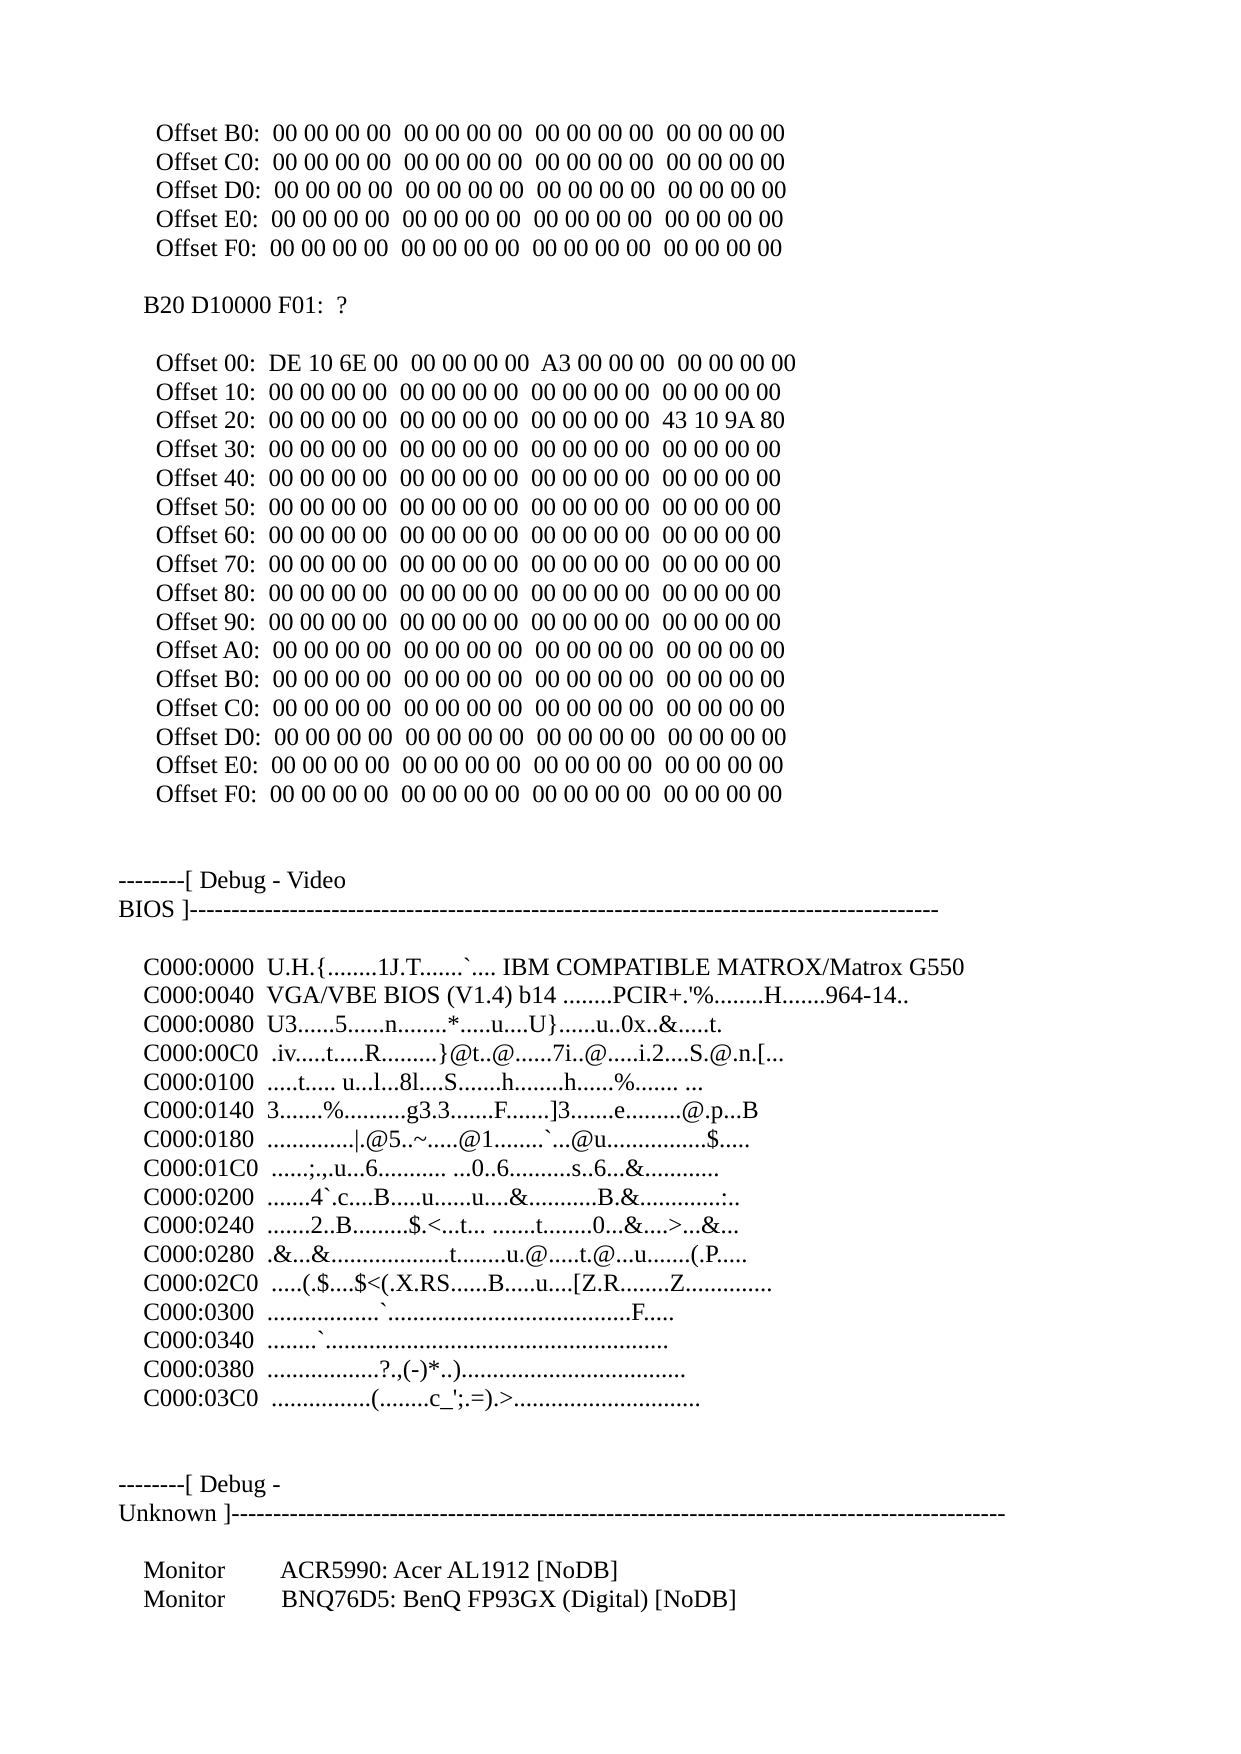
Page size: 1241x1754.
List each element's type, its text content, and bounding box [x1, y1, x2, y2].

text Offset D0: 00 00 00 00 00 00 00 00 00 00 00 00 00 00 00 00 [118, 722, 1122, 751]
text C000:0340 ........`....................................................... [118, 1326, 1122, 1354]
text Offset 50: 00 00 00 00 00 00 00 00 00 00 00 00 00 00 00 00 [118, 492, 1122, 521]
text Offset D0: 00 00 00 00 00 00 00 00 00 00 00 00 00 00 00 00 [118, 176, 1122, 204]
text C000:0000 U.H.{........1J.T.......`.... IBM COMPATIBLE MATROX/Matrox G550 [118, 952, 1122, 981]
text C000:0180 ..............|.@5..~.....@1........`...@u................$..... [118, 1124, 1122, 1153]
text Offset E0: 00 00 00 00 00 00 00 00 00 00 00 00 00 00 00 00 [118, 204, 1122, 233]
text C000:01C0 ......;.,.u...6........... ...0..6..........s..6...&............ [118, 1153, 1122, 1182]
text Offset 30: 00 00 00 00 00 00 00 00 00 00 00 00 00 00 00 00 [118, 434, 1122, 463]
text Monitor ACR5990: Acer AL1912 [NoDB] [118, 1556, 1122, 1584]
text B20 D10000 F01: ? [118, 291, 1122, 319]
text C000:00C0 .iv.....t.....R.........}@t..@......7i..@.....i.2....S.@.n.[... [118, 1038, 1122, 1067]
text Offset 90: 00 00 00 00 00 00 00 00 00 00 00 00 00 00 00 00 [118, 607, 1122, 636]
text Offset 80: 00 00 00 00 00 00 00 00 00 00 00 00 00 00 00 00 [118, 578, 1122, 607]
text C000:0300 ..................`.......................................F..... [118, 1297, 1122, 1326]
text Offset F0: 00 00 00 00 00 00 00 00 00 00 00 00 00 00 00 00 [118, 779, 1122, 808]
text C000:0380 ..................?.,(-)*..).................................... [118, 1354, 1122, 1383]
text Offset E0: 00 00 00 00 00 00 00 00 00 00 00 00 00 00 00 00 [118, 751, 1122, 779]
text Offset F0: 00 00 00 00 00 00 00 00 00 00 00 00 00 00 00 00 [118, 233, 1122, 262]
text C000:0080 U3......5......n........*.....u....U}......u..0x..&.....t. [118, 1009, 1122, 1038]
text Monitor BNQ76D5: BenQ FP93GX (Digital) [NoDB] [118, 1584, 1122, 1613]
text C000:02C0 .....(.$....$<(.X.RS......B.....u....[Z.R........Z.............. [118, 1268, 1122, 1297]
text C000:0040 VGA/VBE BIOS (V1.4) b14 ........PCIR+.'%........H.......964-14.. [118, 981, 1122, 1009]
text Offset A0: 00 00 00 00 00 00 00 00 00 00 00 00 00 00 00 00 [118, 636, 1122, 664]
text C000:0240 .......2..B.........$.<...t... .......t........0...&....>...&... [118, 1211, 1122, 1239]
text Offset 00: DE 10 6E 00 00 00 00 00 A3 00 00 00 00 00 00 00 [118, 348, 1122, 377]
text Offset B0: 00 00 00 00 00 00 00 00 00 00 00 00 00 00 00 00 [118, 118, 1122, 147]
text Offset B0: 00 00 00 00 00 00 00 00 00 00 00 00 00 00 00 00 [118, 664, 1122, 693]
text C000:0280 .&...&...................t........u.@.....t.@...u.......(.P..... [118, 1239, 1122, 1268]
text C000:0100 .....t..... u...l...8l....S.......h........h......%....... ... [118, 1067, 1122, 1096]
text --------[ Debug - Unknown ]--------------------------------------------------------------------------------------------- [118, 1469, 1122, 1527]
text --------[ Debug - Video BIOS ]------------------------------------------------------------------------------------------ [118, 866, 1122, 923]
text Offset 40: 00 00 00 00 00 00 00 00 00 00 00 00 00 00 00 00 [118, 463, 1122, 492]
text Offset 60: 00 00 00 00 00 00 00 00 00 00 00 00 00 00 00 00 [118, 521, 1122, 549]
text Offset C0: 00 00 00 00 00 00 00 00 00 00 00 00 00 00 00 00 [118, 147, 1122, 176]
text C000:03C0 ................(........c_';.=).>.............................. [118, 1383, 1122, 1412]
text Offset C0: 00 00 00 00 00 00 00 00 00 00 00 00 00 00 00 00 [118, 693, 1122, 722]
text C000:0140 3.......%..........g3.3.......F.......]3.......e.........@.p...B [118, 1096, 1122, 1124]
text Offset 20: 00 00 00 00 00 00 00 00 00 00 00 00 43 10 9A 80 [118, 406, 1122, 434]
text C000:0200 .......4`.c....B.....u......u....&...........B.&.............:.. [118, 1182, 1122, 1211]
text Offset 10: 00 00 00 00 00 00 00 00 00 00 00 00 00 00 00 00 [118, 377, 1122, 406]
text Offset 70: 00 00 00 00 00 00 00 00 00 00 00 00 00 00 00 00 [118, 549, 1122, 578]
